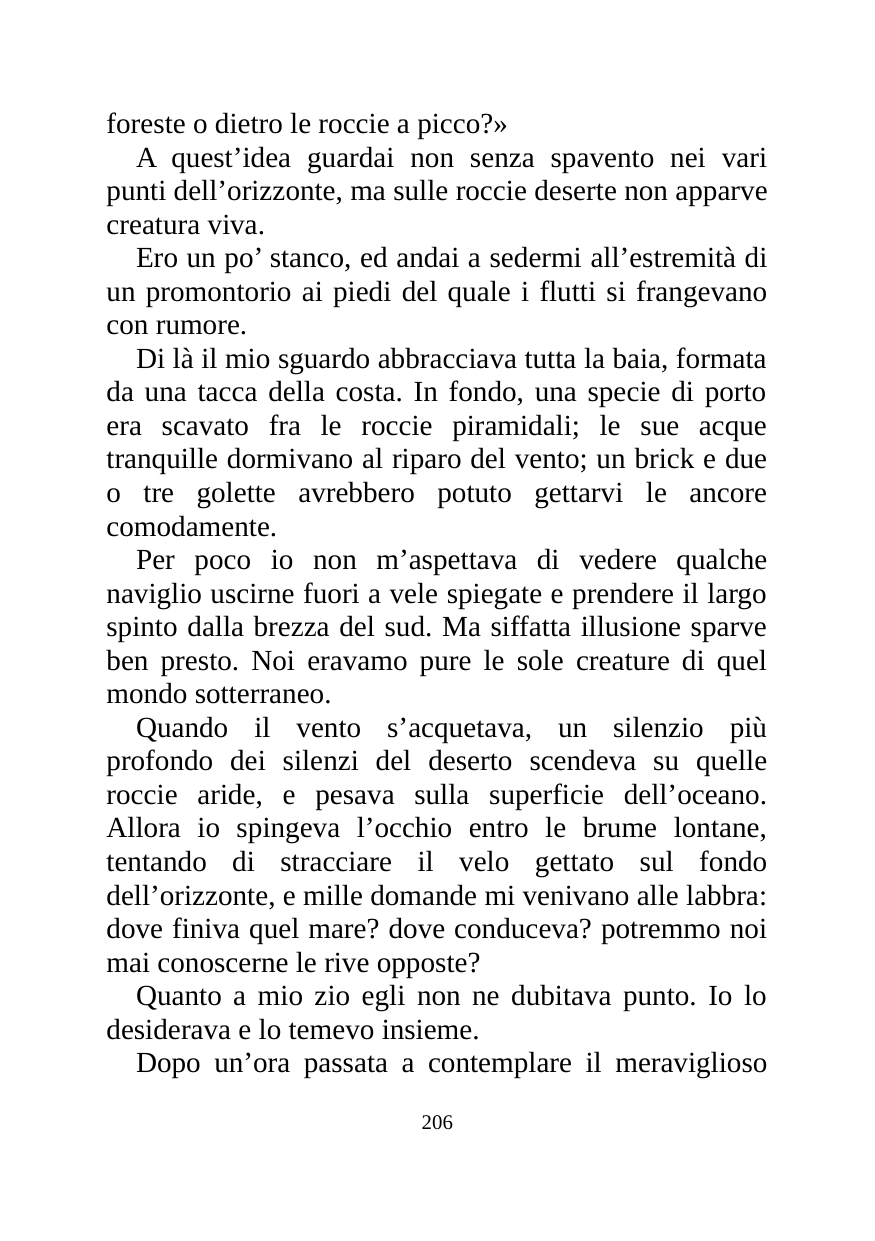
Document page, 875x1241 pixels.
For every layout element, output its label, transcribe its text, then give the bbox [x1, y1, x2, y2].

text Di là il mio sguardo abbracciava tutta la baia, formata da una tacca della costa. In fondo, una specie di porto era scavato fra le roccie piramidali; le sue acque tranquille dormivano al riparo del vento; un brick e due o tre golette avrebbero potuto gettarvi le ancore comodamente. [106, 341, 768, 542]
text Quanto a mio zio egli non ne dubitava punto. Io lo desiderava e lo temevo insieme. [106, 978, 768, 1045]
text foreste o dietro le roccie a picco?» [106, 106, 768, 140]
text Ero un po’ stanco, ed andai a sedermi all’estremità di un promontorio ai piedi del quale i flutti si frangevano con rumore. [106, 240, 768, 341]
text Dopo un’ora passata a contemplare il meraviglioso [106, 1045, 768, 1079]
text A quest’idea guardai non senza spavento nei vari punti dell’orizzonte, ma sulle roccie deserte non apparve creatura viva. [106, 140, 768, 240]
text Per poco io non m’aspettava di vedere qualche naviglio uscirne fuori a vele spiegate e prendere il largo spinto dalla brezza del sud. Ma siffatta illusione sparve ben presto. Noi eravamo pure le sole creature di quel mondo sotterraneo. [106, 542, 768, 710]
text Quando il vento s’acquetava, un silenzio più profondo dei silenzi del deserto scendeva su quelle roccie aride, e pesava sulla superficie dell’oceano. Allora io spingeva l’occhio entro le brume lontane, tentando di stracciare il velo gettato sul fondo dell’orizzonte, e mille domande mi venivano alle labbra: dove finiva quel mare? dove conduceva? potremmo noi mai conoscerne le rive opposte? [106, 710, 768, 978]
